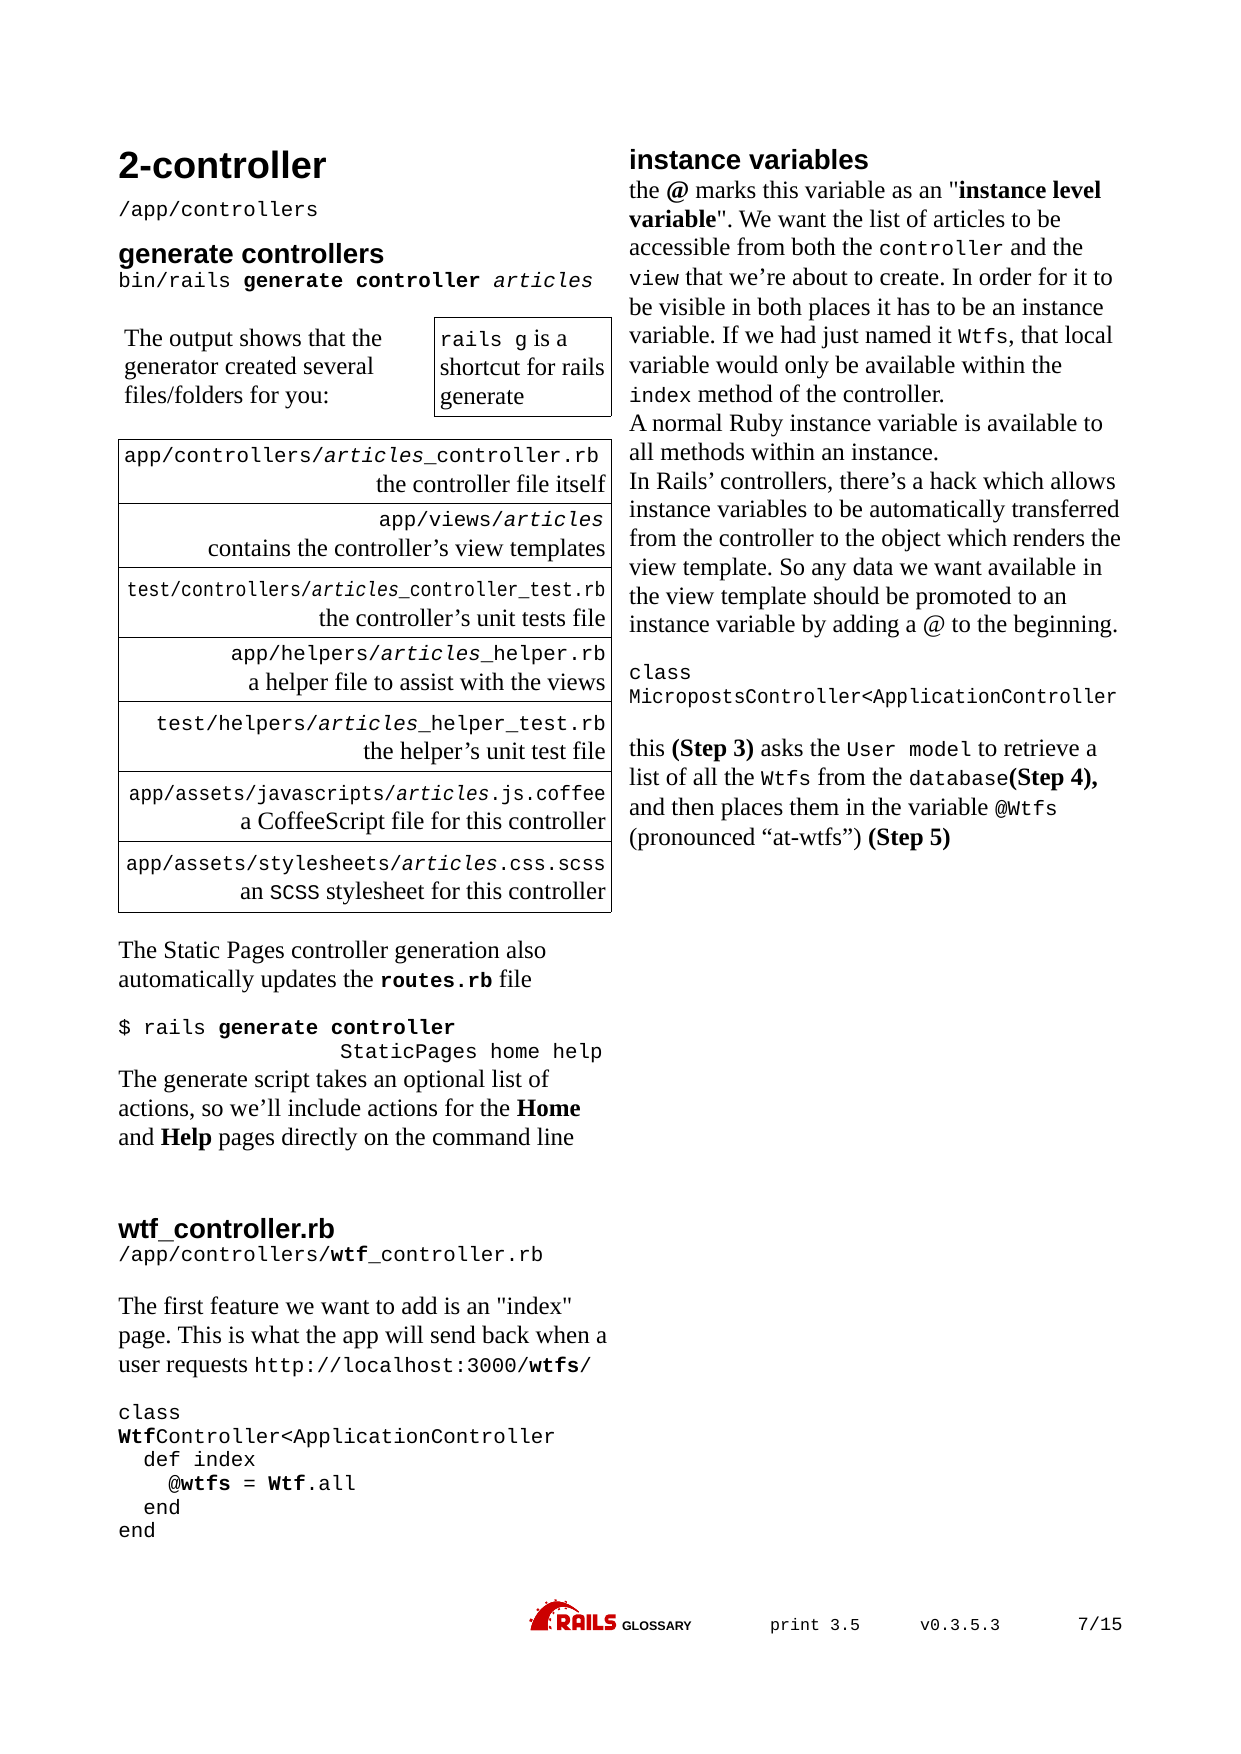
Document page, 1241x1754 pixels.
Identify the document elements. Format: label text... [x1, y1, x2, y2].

text $ rails generate controller [118, 1017, 611, 1041]
text /app/controllers [118, 199, 611, 223]
table_cell app/views/articles contains the controller’s view templates [119, 504, 611, 567]
text StaticPages home help [118, 1041, 611, 1064]
text def index [118, 1449, 611, 1473]
text bin/rails generate controller articles [118, 269, 611, 293]
table_cell app/helpers/articles_helper.rb a helper file to assist with the views [119, 638, 611, 701]
table_cell test/controllers/articles_controller_test.rb the controller’s unit tests file [119, 568, 611, 637]
text this (Step 3) asks the User model to retrieve a list of all the Wtfs from the database(Step 4), and then places them in the variable @Wtfs (pronounced “at-wtfs”) (Step 5) [629, 733, 1122, 850]
subtitle instance variables [629, 143, 1122, 175]
subtitle generate controllers [118, 238, 611, 269]
text In Rails’ controllers, there’s a hack which allows instance variables to be automatically transferred from the controller to the object which renders the view template. So any data we want available in the view template should be promoted to an [629, 466, 1122, 609]
text A normal Ruby instance variable is available to all methods within an instance. [629, 408, 1122, 466]
text The generate script takes an optional list of actions, so we’ll include actions for the Home and Help pages directly on the command line [118, 1064, 611, 1151]
text end [118, 1520, 611, 1544]
text the @ marks this variable as an "instance level variable". We want the list of articles to be accessible from both the controller and the view that we’re about to create. In order for it to be visible in both places it has to be an instance variable. If we had just named it Wtfs, that local variable would only be available within the index method of the controller. [629, 175, 1122, 408]
text class MicropostsController<ApplicationController [629, 662, 1122, 709]
text @wtfs = Wtf.all [118, 1473, 611, 1497]
text instance variable by adding a @ to the beginning. [629, 609, 1122, 638]
text The Static Pages controller generation also automatically updates the routes.rb file [118, 935, 611, 994]
text /app/controllers/wtf_controller.rb [118, 1244, 611, 1268]
subtitle 2-controller [118, 143, 611, 187]
table_cell app/assets/stylesheets/articles.css.scss an SCSS stylesheet for this controller [119, 842, 611, 912]
subtitle wtf_controller.rb [118, 1212, 611, 1244]
table_header The output shows that the generator created several files/folders for you: [118, 317, 434, 416]
table_header rails g is a shortcut for rails generate [435, 318, 611, 416]
table_cell test/helpers/articles_helper_test.rb the helper’s unit test file [119, 702, 611, 771]
text The first feature we want to add is an "index" page. This is what the app will send back when a user requests http://localhost:3000/wtfs/ [118, 1291, 611, 1378]
table_header app/controllers/articles_controller.rb the controller file itself [119, 440, 611, 503]
text class WtfController<ApplicationController [118, 1402, 611, 1449]
text end [118, 1497, 611, 1520]
table_cell app/assets/javascripts/articles.js.coffee a CoffeeScript file for this controller [119, 772, 611, 841]
